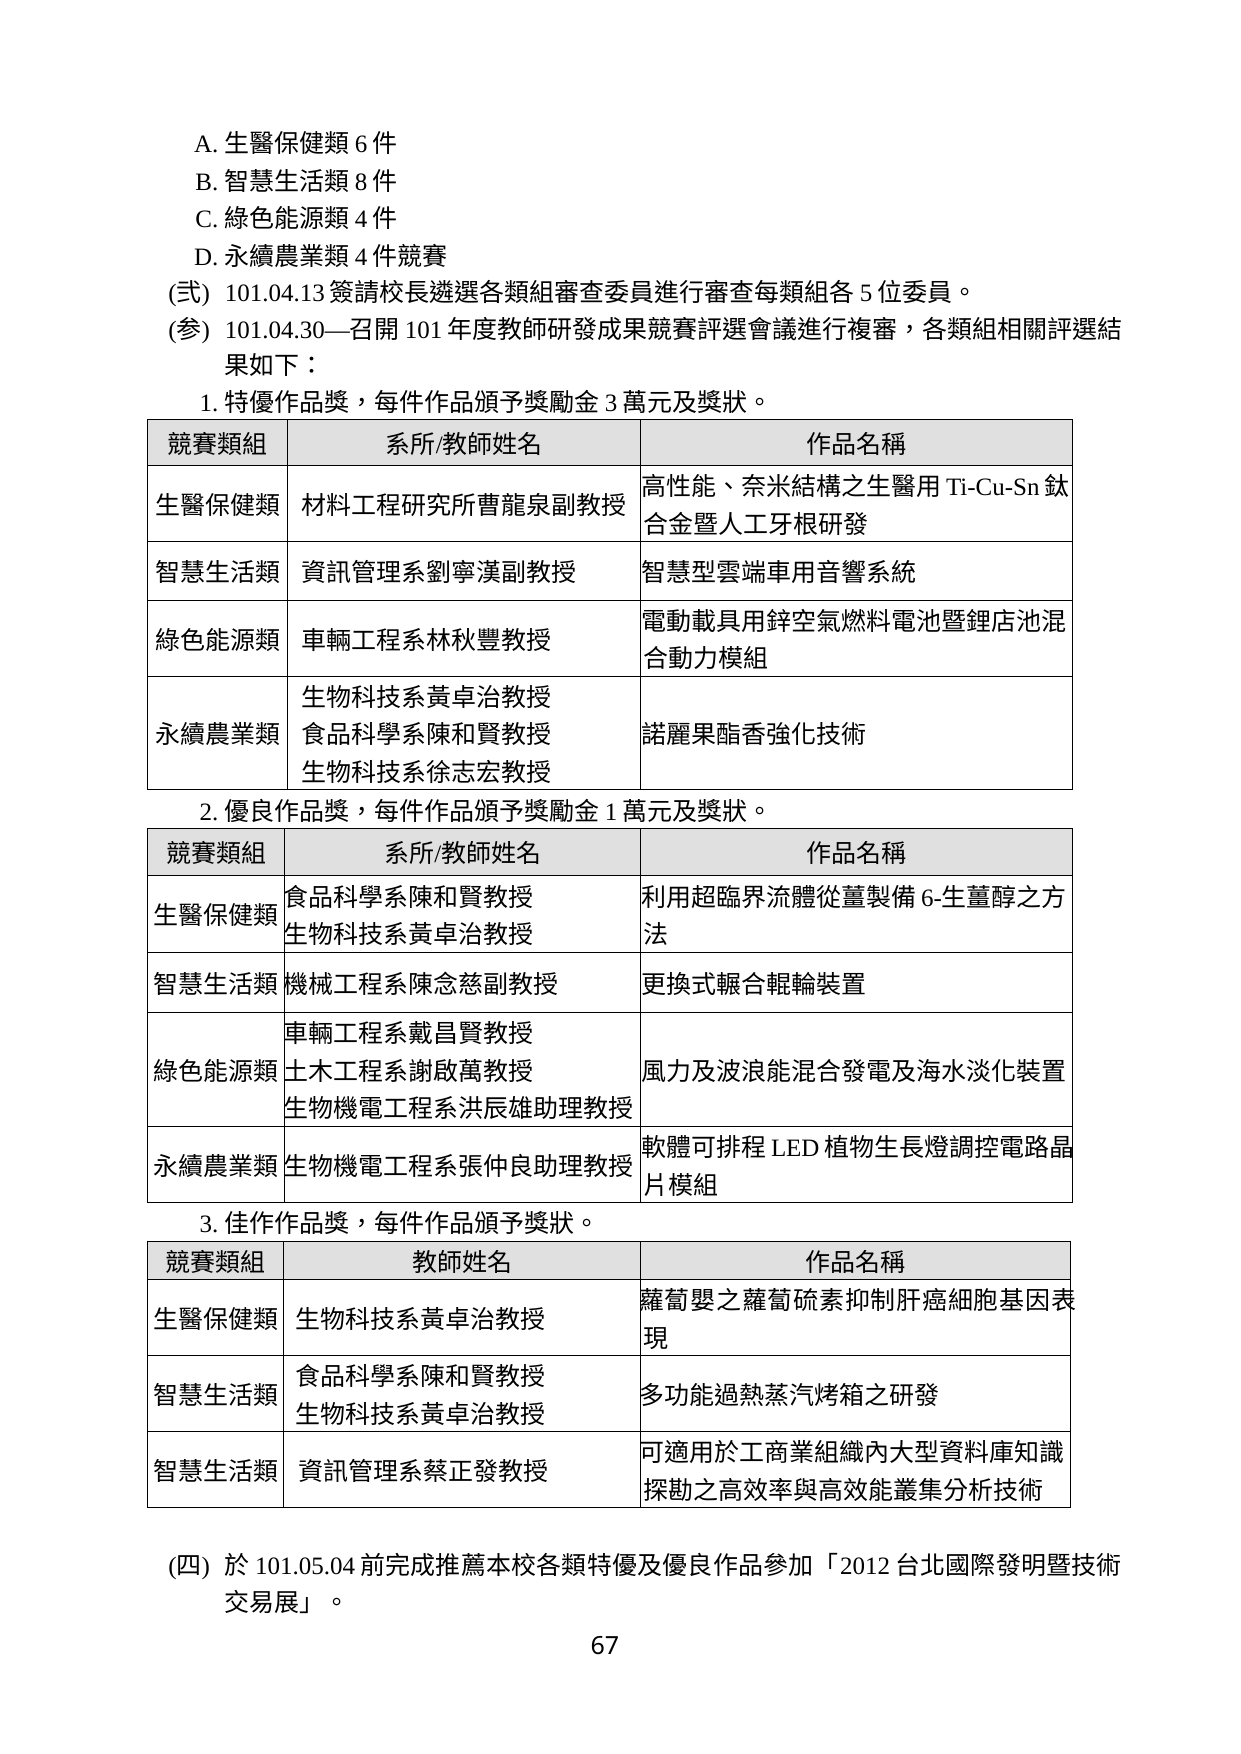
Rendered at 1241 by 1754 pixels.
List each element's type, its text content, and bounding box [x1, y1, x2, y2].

table_cell 智慧生活類 [148, 1432, 283, 1507]
table_cell 生物機電工程系張仲良助理教授 [285, 1127, 640, 1202]
table_cell 車輛工程系林秋豐教授 [288, 601, 640, 676]
list 101.04.30—召開101年度教師研發成果競賽評選會議進行複審，各類組相關評選結果如下： [168, 309, 1122, 382]
table_header 競賽類組 [148, 420, 287, 465]
table_cell 永續農業類 [148, 677, 287, 789]
list 優良作品獎，每件作品頒予獎勵金1萬元及獎狀。 [218, 790, 1122, 828]
list 佳作作品獎，每件作品頒予獎狀。 [218, 1203, 1122, 1241]
table_cell 諾麗果酯香強化技術 [641, 677, 1072, 789]
table_cell 材料工程研究所曹龍泉副教授 [288, 466, 640, 541]
table_header 競賽類組 [148, 1242, 283, 1279]
table_cell 智慧生活類 [148, 1356, 283, 1431]
table_cell 生醫保健類 [148, 466, 287, 541]
table_cell 永續農業類 [148, 1127, 284, 1202]
table_header 系所/教師姓名 [285, 829, 640, 875]
table_header 教師姓名 [284, 1242, 640, 1279]
list 特優作品獎，每件作品頒予獎勵金3萬元及獎狀。 [218, 382, 1122, 419]
list 生醫保健類6件 [218, 123, 1122, 160]
table_cell 高性能、奈米結構之生醫用Ti-Cu-Sn鈦合金暨人工牙根研發 [641, 466, 1072, 541]
table_cell 更換式輾合輥輪裝置 [641, 953, 1072, 1012]
table_cell 多功能過熱蒸汽烤箱之研發 [641, 1356, 1070, 1431]
table_cell 可適用於工商業組織內大型資料庫知識探勘之高效率與高效能叢集分析技術 [641, 1432, 1070, 1507]
table_cell 食品科學系陳和賢教授 生物科技系黃卓治教授 [285, 876, 640, 952]
table_cell 車輛工程系戴昌賢教授 土木工程系謝啟萬教授 生物機電工程系洪辰雄助理教授 [285, 1013, 640, 1126]
table_header 系所/教師姓名 [288, 420, 640, 465]
table_cell 生物科技系黃卓治教授 [284, 1280, 640, 1355]
list 101.04.13簽請校長遴選各類組審查委員進行審查每類組各5位委員。 [168, 273, 1122, 309]
table_cell 資訊管理系蔡正發教授 [284, 1432, 640, 1507]
list 永續農業類4件競賽 [218, 235, 1122, 273]
list 於101.05.04前完成推薦本校各類特優及優良作品參加「2012台北國際發明暨技術交易展」。 [168, 1546, 1122, 1618]
table_cell 綠色能源類 [148, 1013, 284, 1126]
list 綠色能源類4件 [218, 198, 1122, 235]
table_cell 電動載具用鋅空氣燃料電池暨鋰店池混合動力模組 [641, 601, 1072, 676]
table_cell 機械工程系陳念慈副教授 [285, 953, 640, 1012]
table_header 作品名稱 [641, 829, 1072, 875]
table_cell 智慧生活類 [148, 953, 284, 1012]
list 智慧生活類8件 [218, 160, 1122, 198]
table_cell 蘿蔔嬰之蘿蔔硫素抑制肝癌細胞基因表現 [641, 1280, 1070, 1355]
table_cell 軟體可排程LED植物生長燈調控電路晶片模組 [641, 1127, 1072, 1202]
table_cell 綠色能源類 [148, 601, 287, 676]
table_header 作品名稱 [641, 1242, 1070, 1279]
table_cell 食品科學系陳和賢教授 生物科技系黃卓治教授 [284, 1356, 640, 1431]
table_header 競賽類組 [148, 829, 284, 875]
table_cell 風力及波浪能混合發電及海水淡化裝置 [641, 1013, 1072, 1126]
table_cell 資訊管理系劉寧漢副教授 [288, 542, 640, 600]
table_cell 生物科技系黃卓治教授 食品科學系陳和賢教授 生物科技系徐志宏教授 [288, 677, 640, 789]
table_cell 智慧型雲端車用音響系統 [641, 542, 1072, 600]
table_cell 智慧生活類 [148, 542, 287, 600]
table_cell 利用超臨界流體從薑製備6-生薑醇之方法 [641, 876, 1072, 952]
table_cell 生醫保健類 [148, 1280, 283, 1355]
table_header 作品名稱 [641, 420, 1072, 465]
table_cell 生醫保健類 [148, 876, 284, 952]
